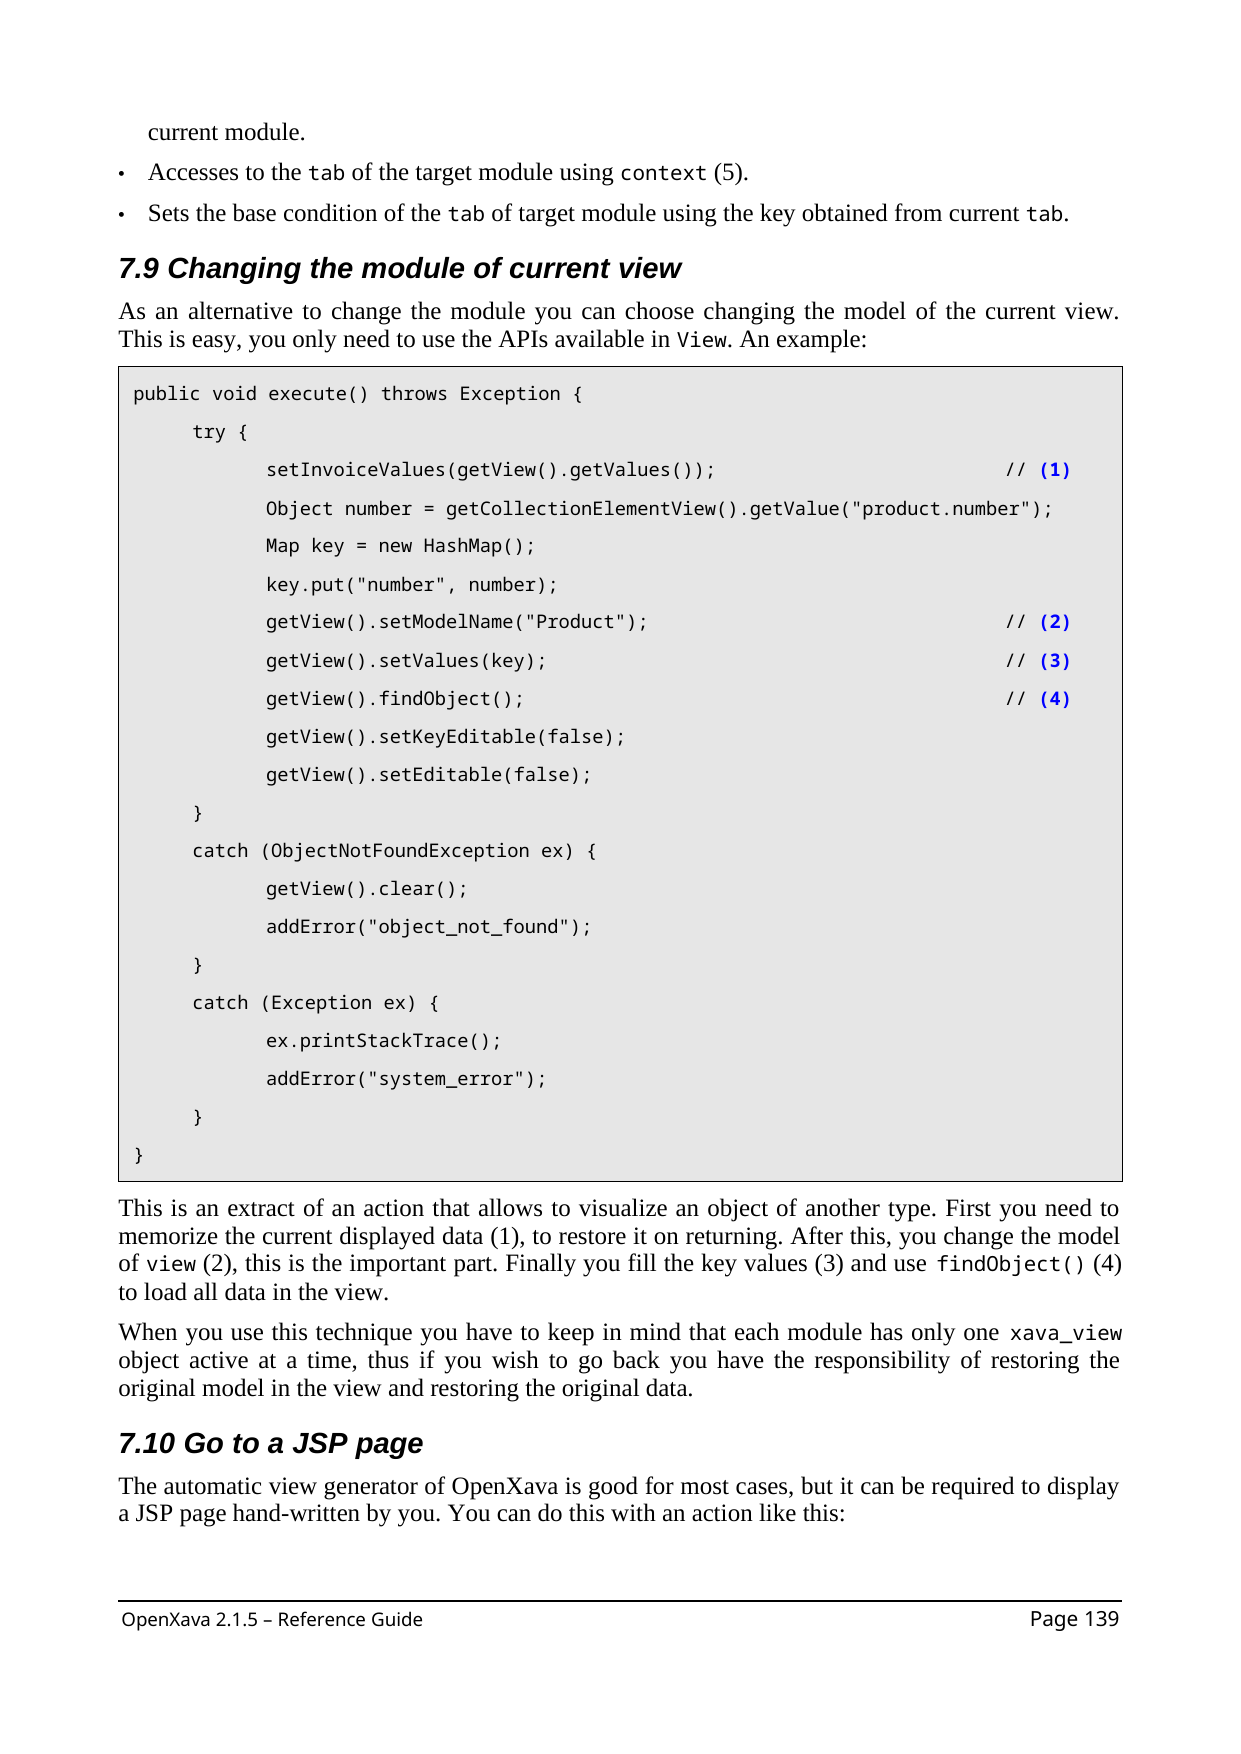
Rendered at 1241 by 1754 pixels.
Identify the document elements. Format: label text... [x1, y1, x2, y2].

subtitle Go to a JSP page [118, 1427, 1122, 1459]
text addError("system_error"); [119, 1050, 1122, 1088]
text catch (ObjectNotFoundException ex) { [119, 822, 1122, 860]
text addError("object_not_found"); [119, 898, 1122, 936]
list Accesses to the tab of the target module using context (5). [118, 158, 1122, 187]
text The automatic view generator of OpenXava is good for most cases, but it can be required to display a JSP page hand-written by you. You can do this with an action like this: [118, 1472, 1122, 1527]
text setInvoiceValues(getView().getValues()); // (1) [119, 442, 1122, 480]
subtitle Changing the module of current view [118, 252, 1122, 285]
text ex.printStackTrace(); [119, 1012, 1122, 1050]
text } [119, 784, 1122, 822]
text getView().setValues(key); // (3) [119, 632, 1122, 670]
text Object number = getCollectionElementView().getValue("product.number"); [119, 480, 1122, 518]
text key.put("number", number); [119, 556, 1122, 594]
text Map key = new HashMap(); [119, 518, 1122, 556]
text getView().findObject(); // (4) [119, 670, 1122, 708]
text public void execute() throws Exception { [119, 367, 1122, 404]
text getView().clear(); [119, 860, 1122, 898]
text getView().setModelName("Product"); // (2) [119, 594, 1122, 632]
text getView().setKeyEditable(false); [119, 708, 1122, 746]
text getView().setEditable(false); [119, 746, 1122, 784]
list Sets the base condition of the tab of target module using the key obtained from current tab. [118, 199, 1122, 227]
text } [119, 936, 1122, 974]
list current module. [118, 118, 1122, 146]
text } [119, 1126, 1122, 1181]
text try { [119, 404, 1122, 442]
text When you use this technique you have to keep in mind that each module has only one xava_view object active at a time, thus if you wish to go back you have the responsibility of restoring the original model in the view and restoring the original data. [118, 1318, 1122, 1402]
text As an alternative to change the module you can choose changing the model of the current view. This is easy, you only need to use the APIs available in View. An example: [118, 297, 1122, 353]
text } [119, 1088, 1122, 1126]
text catch (Exception ex) { [119, 974, 1122, 1012]
text This is an extract of an action that allows to visualize an object of another type. First you need to memorize the current displayed data (1), to restore it on returning. After this, you change the model of view (2), this is the important part. Finally you fill the key values (3) and use findObject() (4) to load all data in the view. [118, 1194, 1122, 1306]
